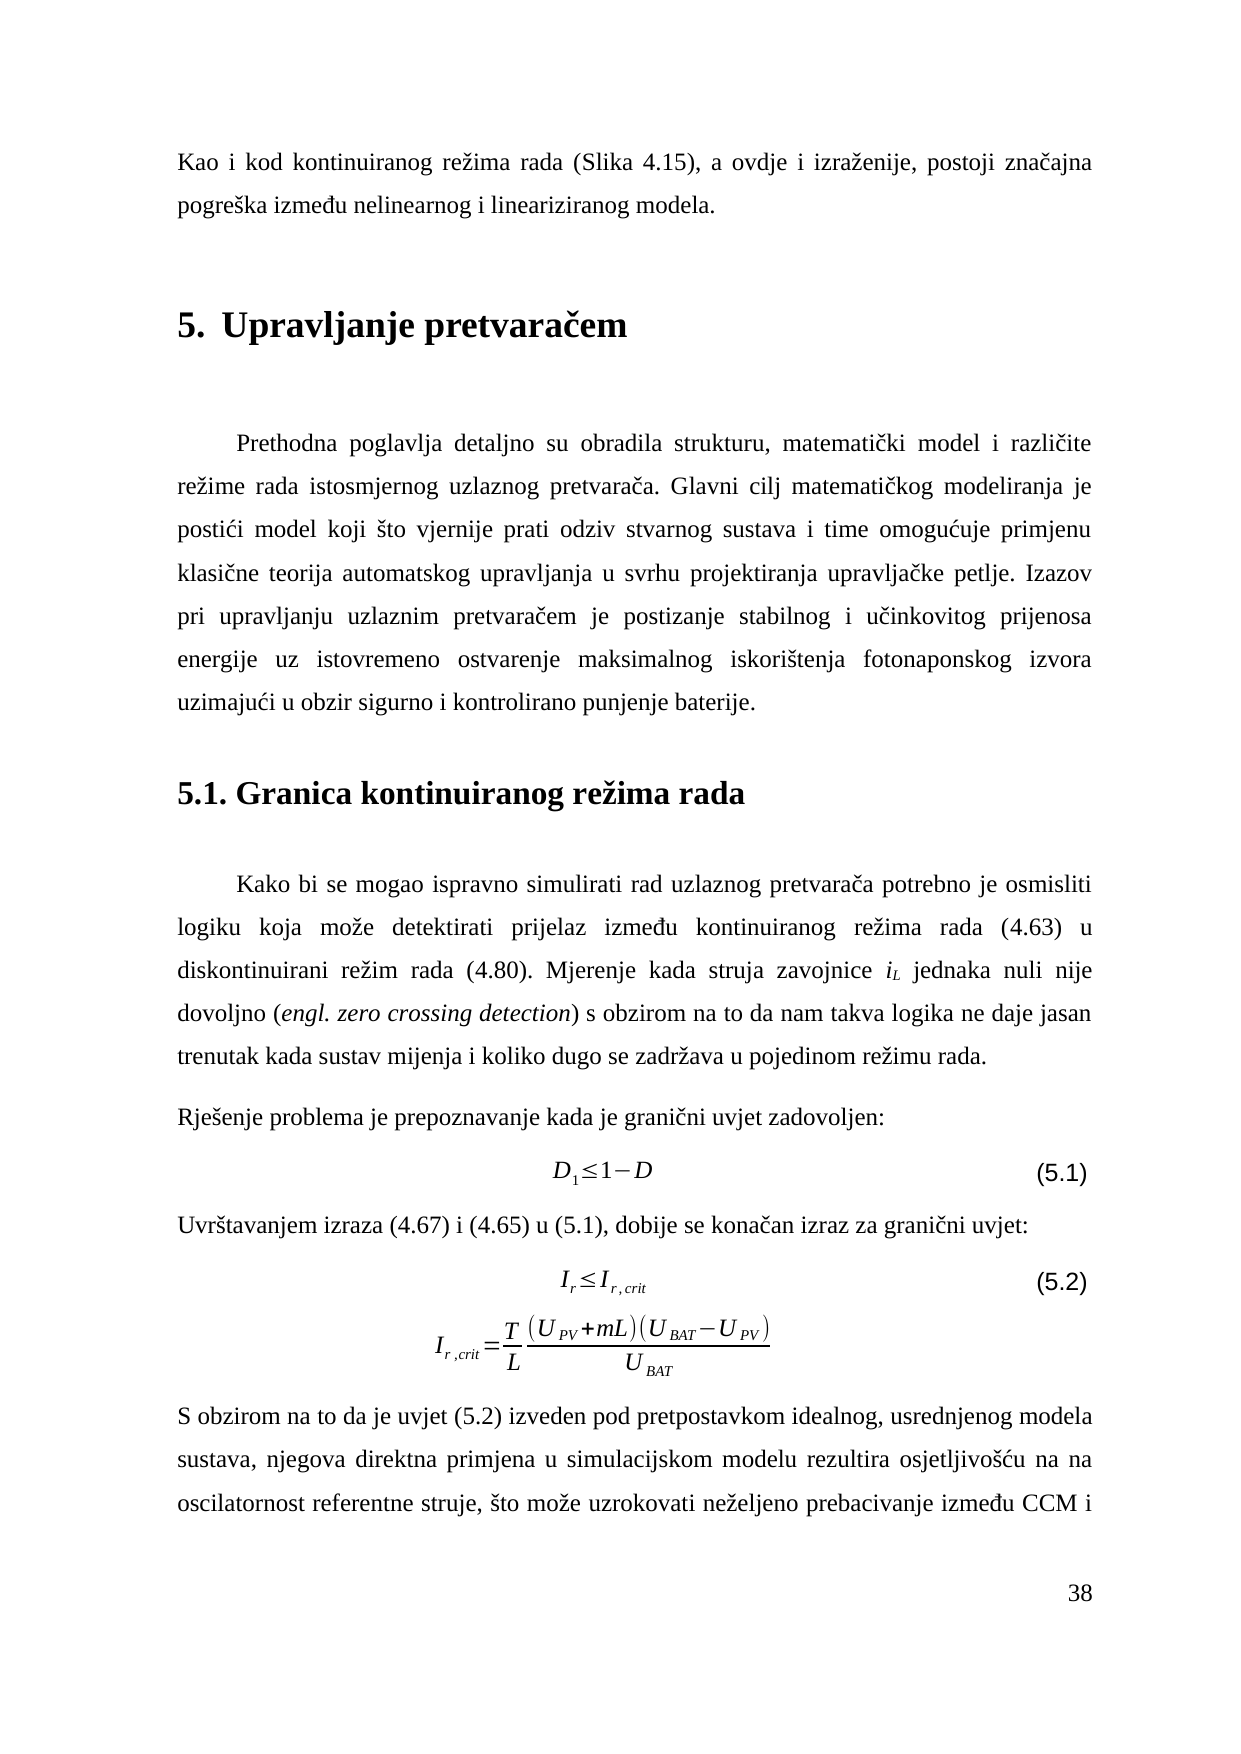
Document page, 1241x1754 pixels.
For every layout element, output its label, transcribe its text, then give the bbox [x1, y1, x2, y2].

text Prethodna poglavlja detaljno su obradila strukturu, matematički model i različite režime rada istosmjernog uzlaznog pretvarača. Glavni cilj matematičkog modeliranja je postići model koji što vjernije prati odziv stvarnog sustava i time omogućuje primjenu klasične teorija automatskog upravljanja u svrhu projektiranja upravljačke petlje. Izazov pri upravljanju uzlaznim pretvaračem je postizanje stabilnog i učinkovitog prijenosa energije uz istovremeno ostvarenje maksimalnog iskorištenja fotonaponskog izvora uzimajući u obzir sigurno i kontrolirano punjenje baterije. [177, 428, 1093, 716]
text S obzirom na to da je uvjet (5.2) izveden pod pretpostavkom idealnog, usrednjenog modela sustava, njegova direktna primjena u simulacijskom modelu rezultira osjetljivošću na na oscilatornost referentne struje, što može uzrokovati neželjeno prebacivanje između CCM i [177, 1401, 1093, 1516]
subtitle Upravljanje pretvaračem [177, 302, 1093, 345]
table_header [177, 1260, 1028, 1307]
table_cell [177, 1307, 1028, 1389]
text Kako bi se mogao ispravno simulirati rad uzlaznog pretvarača potrebno je osmisliti logiku koja može detektirati prijelaz između kontinuiranog režima rada (4.63) u diskontinuirani režim rada (4.80). Mjerenje kada struja zavojnice iL jednaka nuli nije dovoljno (engl. zero crossing detection) s obzirom na to da nam takva logika ne daje jasan trenutak kada sustav mijenja i koliko dugo se zadržava u pojedinom režimu rada. [177, 869, 1093, 1070]
text Rješenje problema je prepoznavanje kada je granični uvjet zadovoljen: [177, 1102, 1093, 1131]
text Kao i kod kontinuiranog režima rada (Slika 4.15), a ovdje i izraženije, postoji značajna pogreška između nelinearnog i lineariziranog modela. [177, 147, 1093, 219]
table_header [177, 1151, 1028, 1198]
table_header (5.1) [1028, 1151, 1093, 1198]
subtitle Granica kontinuiranog režima rada [177, 774, 1093, 812]
table_header (5.2) [1028, 1260, 1093, 1307]
text Uvrštavanjem izraza (4.67) i (4.65) u (5.1), dobije se konačan izraz za granični uvjet: [177, 1211, 1093, 1239]
table_cell [1028, 1307, 1093, 1389]
